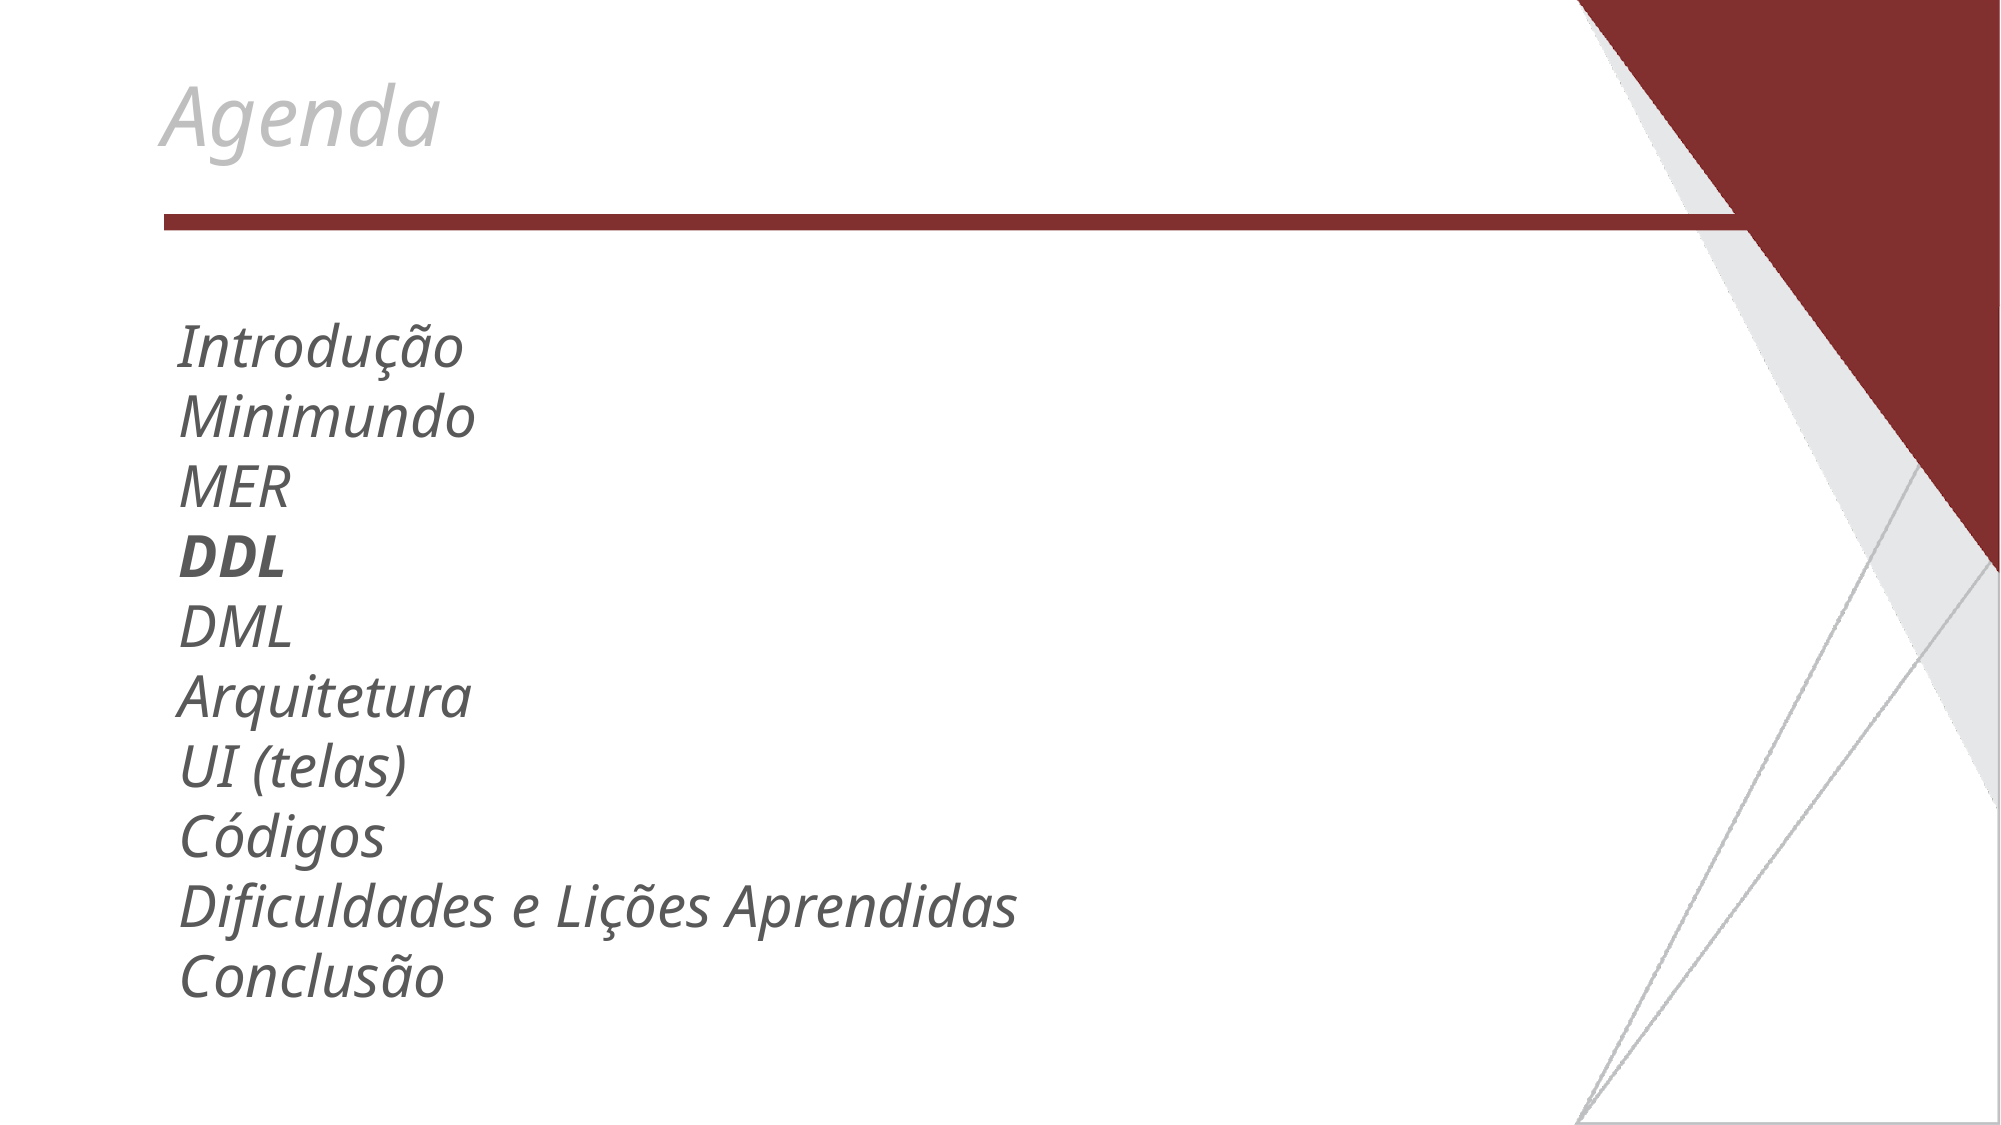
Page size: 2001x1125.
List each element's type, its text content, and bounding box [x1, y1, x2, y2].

text_box Agenda [147, 55, 1681, 208]
text_box [164, 214, 1927, 231]
picture [0, 0, 2001, 1125]
text_box Introdução Minimundo MER DDL DML Arquitetura UI (telas) Códigos Dificuldades e Lições Aprendidas Conclusão [164, 302, 1730, 1125]
